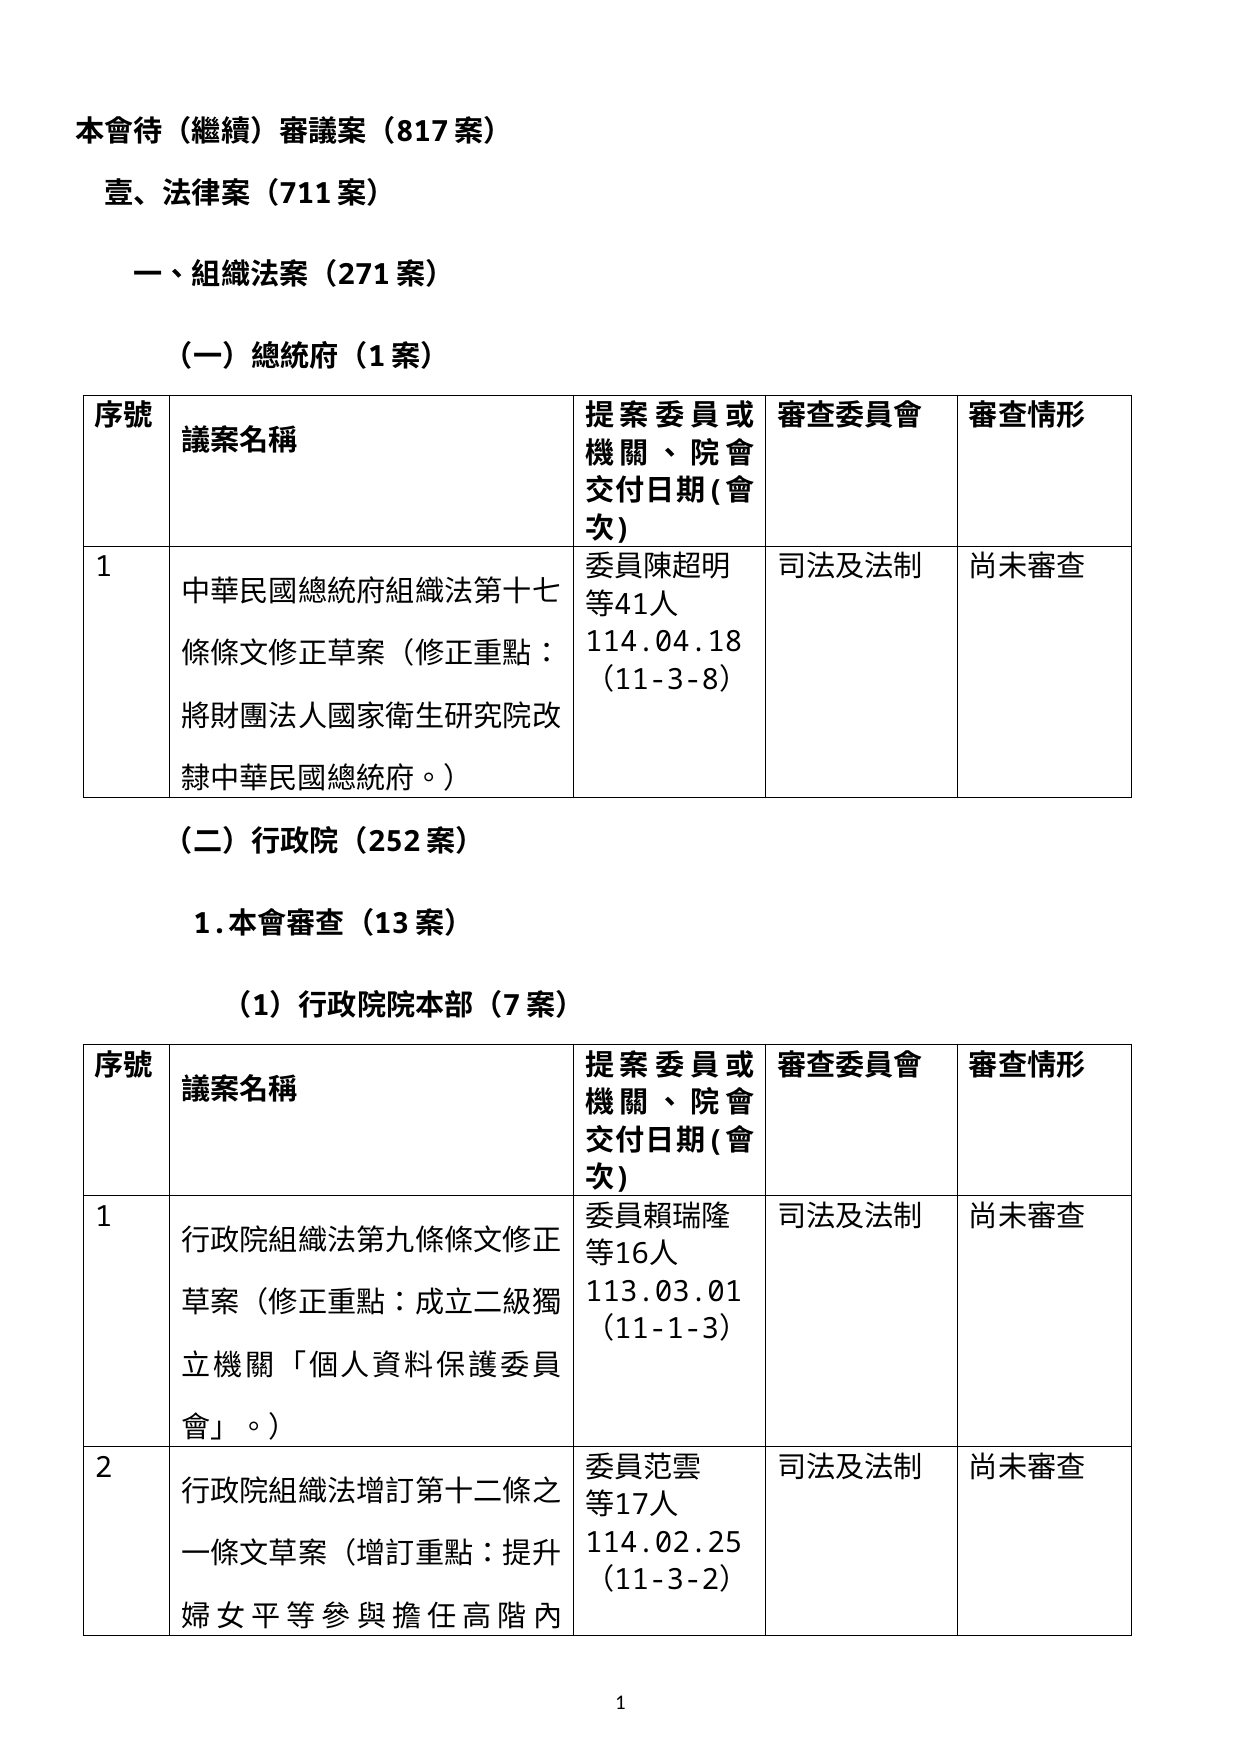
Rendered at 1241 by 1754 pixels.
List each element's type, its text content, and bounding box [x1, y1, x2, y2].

table_cell 司法及法制 [766, 1196, 957, 1446]
table_header 議案名稱 [170, 1045, 573, 1195]
table_header 提案委員或機關、院會交付日期(會次) [574, 1045, 765, 1195]
table_cell 委員賴瑞隆 等16人 113.03.01 （11-1-3） [574, 1196, 765, 1446]
table_cell 1 [84, 547, 169, 797]
table_cell 1 [84, 1196, 169, 1446]
table_cell 行政院組織法第九條條文修正草案（修正重點：成立二級獨立機關「個人資料保護委員會」。） [170, 1196, 573, 1446]
table_header 審查委員會 [766, 1045, 957, 1195]
table_cell 尚未審查 [958, 1196, 1131, 1446]
table_cell 尚未審查 [958, 547, 1131, 797]
table_header 審查情形 [958, 396, 1131, 546]
table_header 審查委員會 [766, 396, 957, 546]
table_cell 委員范雲 等17人 114.02.25 （11-3-2） [574, 1447, 765, 1634]
table_cell 尚未審查 [958, 1447, 1131, 1634]
table_header 議案名稱 [170, 396, 573, 546]
subtitle （一）總統府（1案） [164, 333, 1165, 375]
subtitle 壹、法律案（711案） [104, 170, 1165, 212]
subtitle 一、組織法案（271案） [133, 251, 1165, 293]
table_cell 行政院組織法增訂第十二條之一條文草案（增訂重點：提升婦女平等參與擔任高階內 [170, 1447, 573, 1634]
subtitle 1.本會審查（13案） [193, 900, 1165, 942]
table_cell 司法及法制 [766, 547, 957, 797]
subtitle （1）行政院院本部（7案） [223, 982, 1165, 1024]
table_header 提案委員或機關、院會交付日期(會次) [574, 396, 765, 546]
table_header 序號 [84, 396, 169, 546]
table_cell 司法及法制 [766, 1447, 957, 1634]
table_header 序號 [84, 1045, 169, 1195]
subtitle （二）行政院（252案） [164, 818, 1165, 860]
subtitle 本會待（繼續）審議案（817案） [75, 107, 1165, 150]
table_cell 2 [84, 1447, 169, 1634]
table_cell 中華民國總統府組織法第十七條條文修正草案（修正重點：將財團法人國家衛生研究院改隸中華民國總統府。） [170, 547, 573, 797]
table_cell 委員陳超明 等41人 114.04.18 （11-3-8） [574, 547, 765, 797]
table_header 審查情形 [958, 1045, 1131, 1195]
